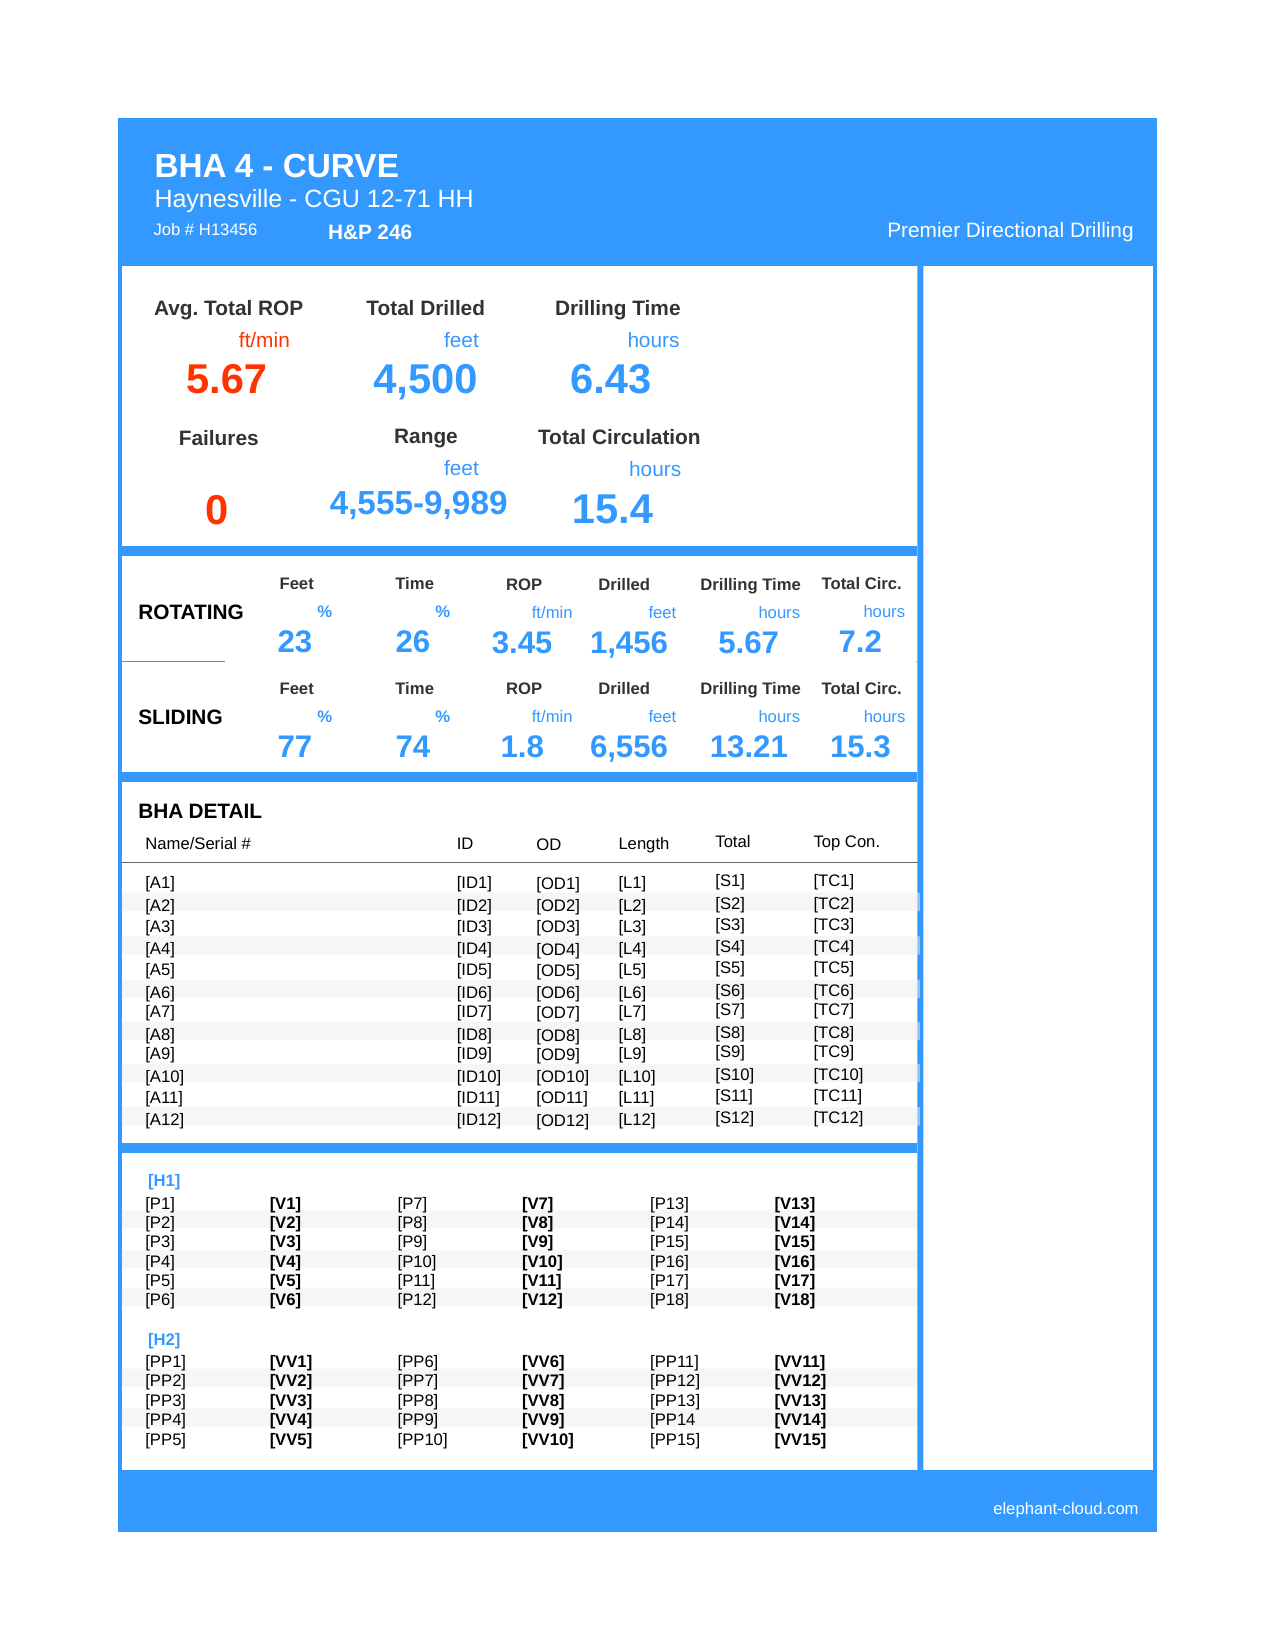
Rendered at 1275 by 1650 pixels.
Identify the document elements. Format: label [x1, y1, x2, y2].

picture [223, 678, 917, 700]
picture [225, 601, 917, 663]
picture [223, 573, 917, 596]
picture [225, 706, 917, 767]
